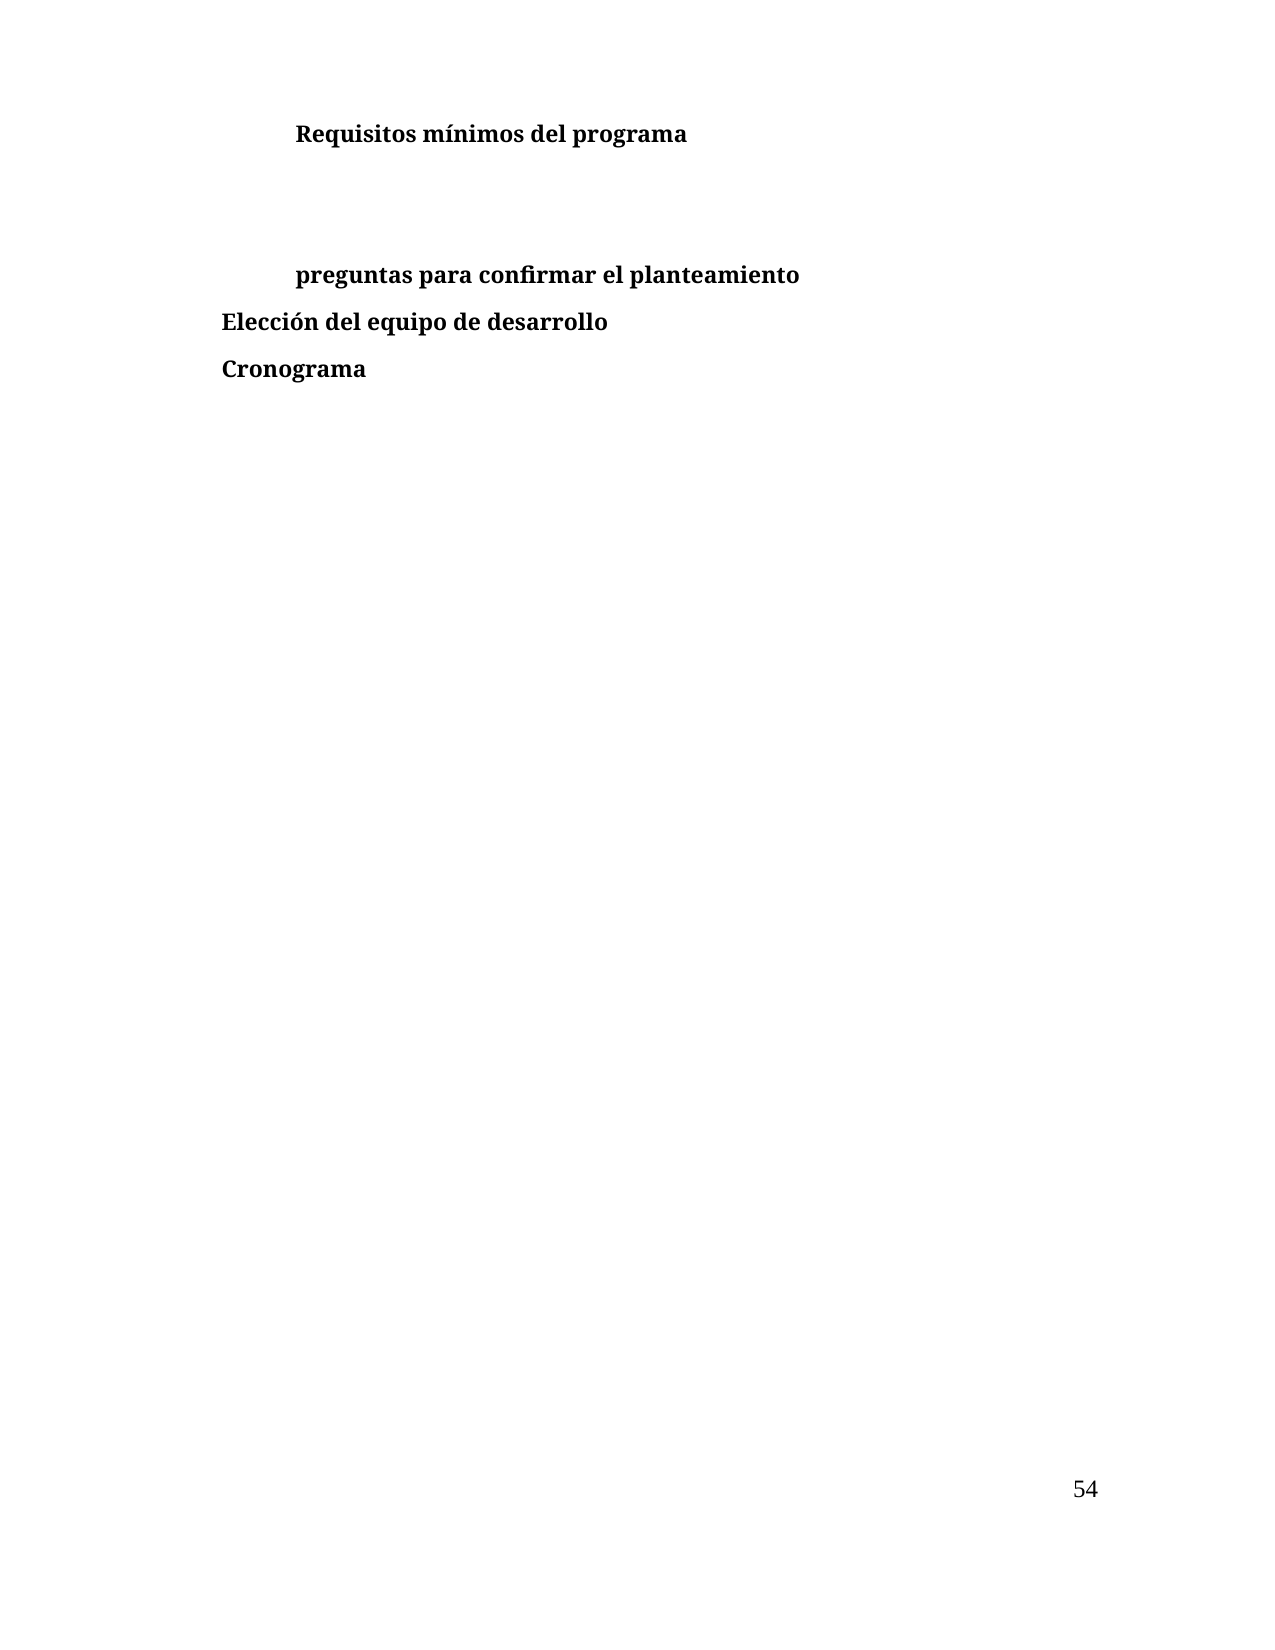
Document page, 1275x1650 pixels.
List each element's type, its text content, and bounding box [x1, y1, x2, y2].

text preguntas para confirmar el planteamiento [148, 259, 1098, 290]
text Cronograma [148, 352, 1098, 384]
text Elección del equipo de desarrollo [148, 306, 1098, 337]
text Requisitos mínimos del programa [148, 118, 1098, 149]
